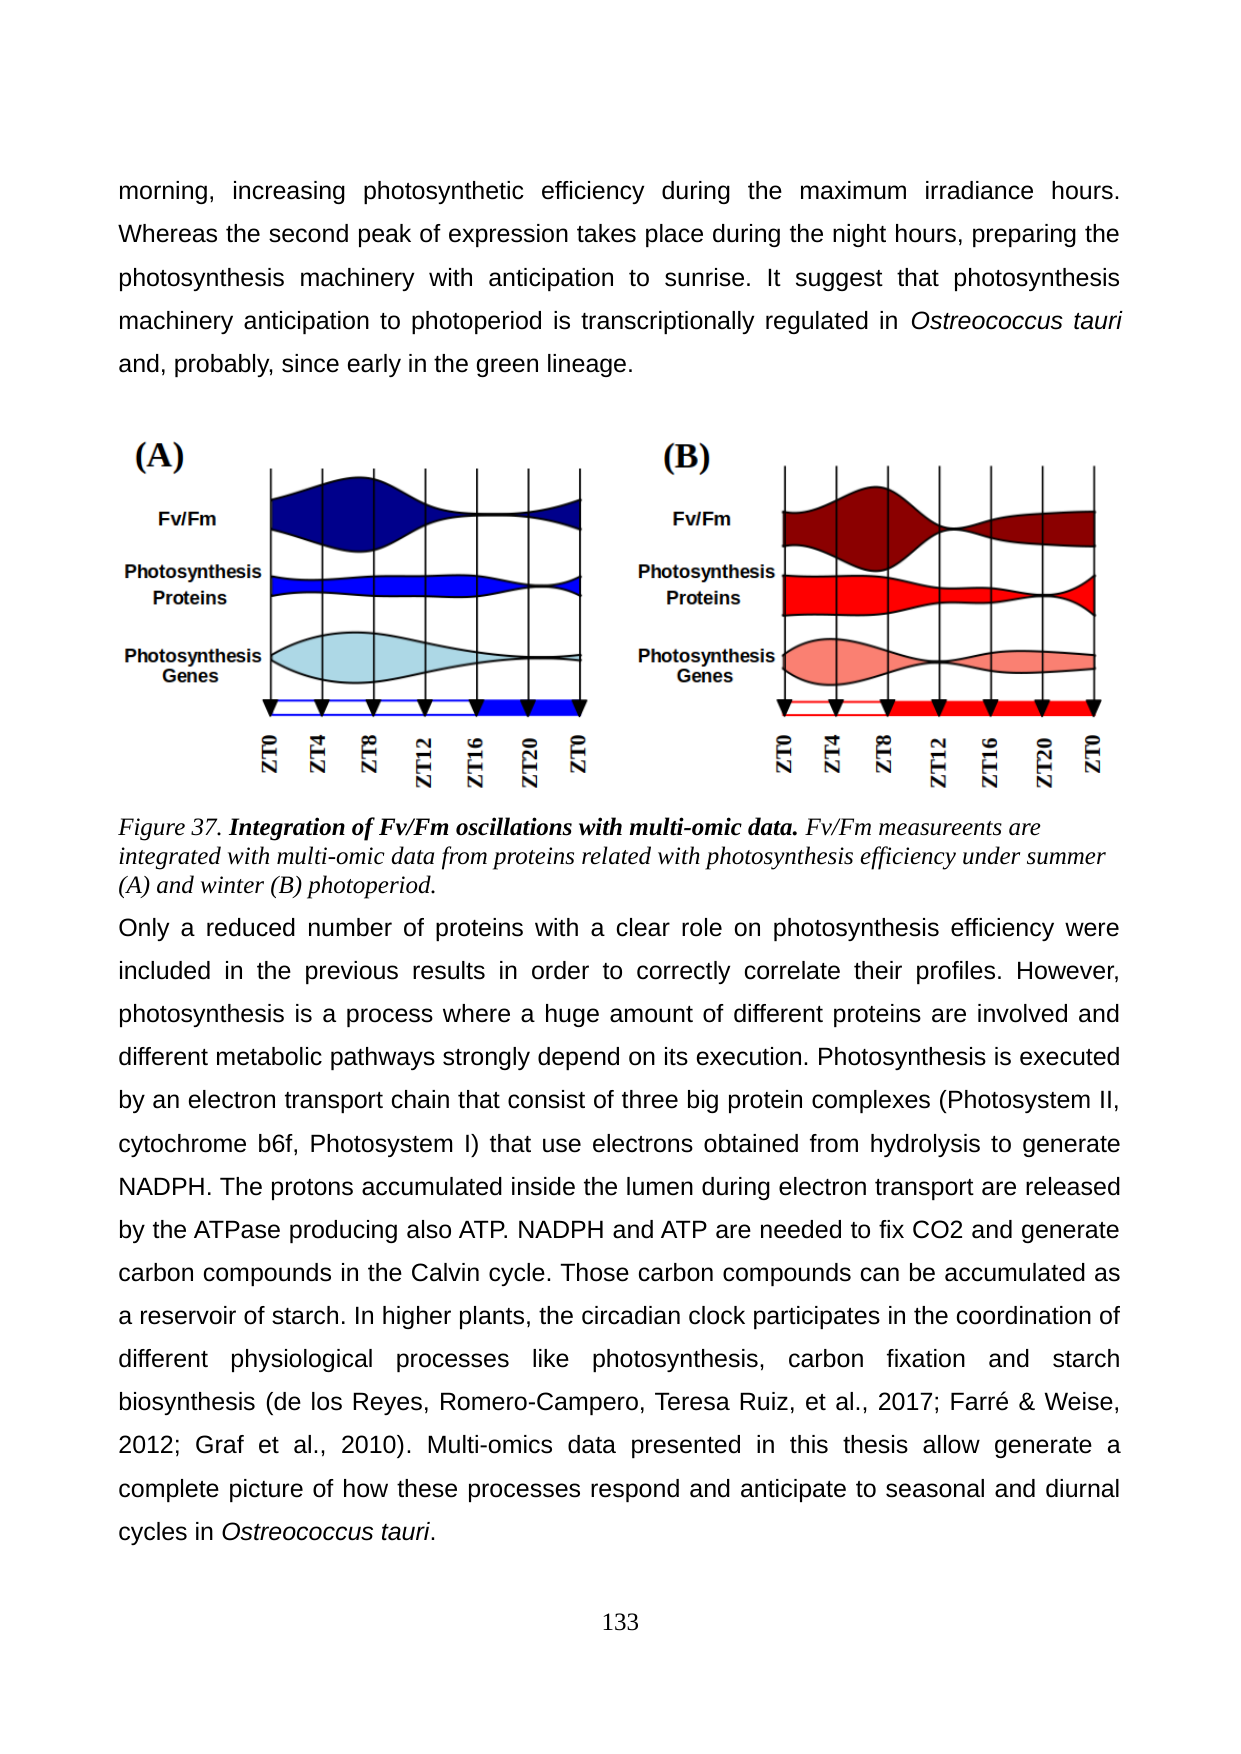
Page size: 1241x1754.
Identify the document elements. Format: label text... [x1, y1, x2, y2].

picture [118, 419, 1123, 813]
text Only a reduced number of proteins with a clear role on photosynthesis efficiency were included in the previous results in order to correctly correlate their profiles. However, photosynthesis is a process where a huge amount of different proteins are involved and different metabolic pathways strongly depend on its execution. Photosynthesis is executed by an electron transport chain that consist of three big protein complexes (Photosystem II, cytochrome b6f, Photosystem I) that use electrons obtained from hydrolysis to generate NADPH. The protons accumulated inside the lumen during electron transport are released by the ATPase producing also ATP. NADPH and ATP are needed to fix CO2 and generate carbon compounds in the Calvin cycle. Those carbon compounds can be accumulated as a reservoir of starch. In higher plants, the circadian clock participates in the coordination of different physiological processes like photosynthesis, carbon fixation and starch biosynthesis (de los Reyes, Romero-Campero, Teresa Ruiz, et al., 2017; Farré & Weise, 2012; Graf et al., 2010)⁠. Multi-omics data presented in this thesis allow generate a complete picture of how these processes respond and anticipate to seasonal and diurnal cycles in Ostreococcus tauri. [118, 899, 1122, 1546]
text morning, increasing photosynthetic efficiency during the maximum irradiance hours. Whereas the second peak of expression takes place during the night hours, preparing the photosynthesis machinery with anticipation to sunrise. It suggest that photosynthesis machinery anticipation to photoperiod is transcriptionally regulated in Ostreococcus tauri and, probably, since early in the green lineage. [118, 176, 1122, 378]
text Figure 37. Integration of Fv/Fm oscillations with multi-omic data. Fv/Fm measureents are integrated with multi-omic data from proteins related with photosynthesis efficiency under summer (A) and winter (B) photoperiod. [118, 813, 1122, 899]
